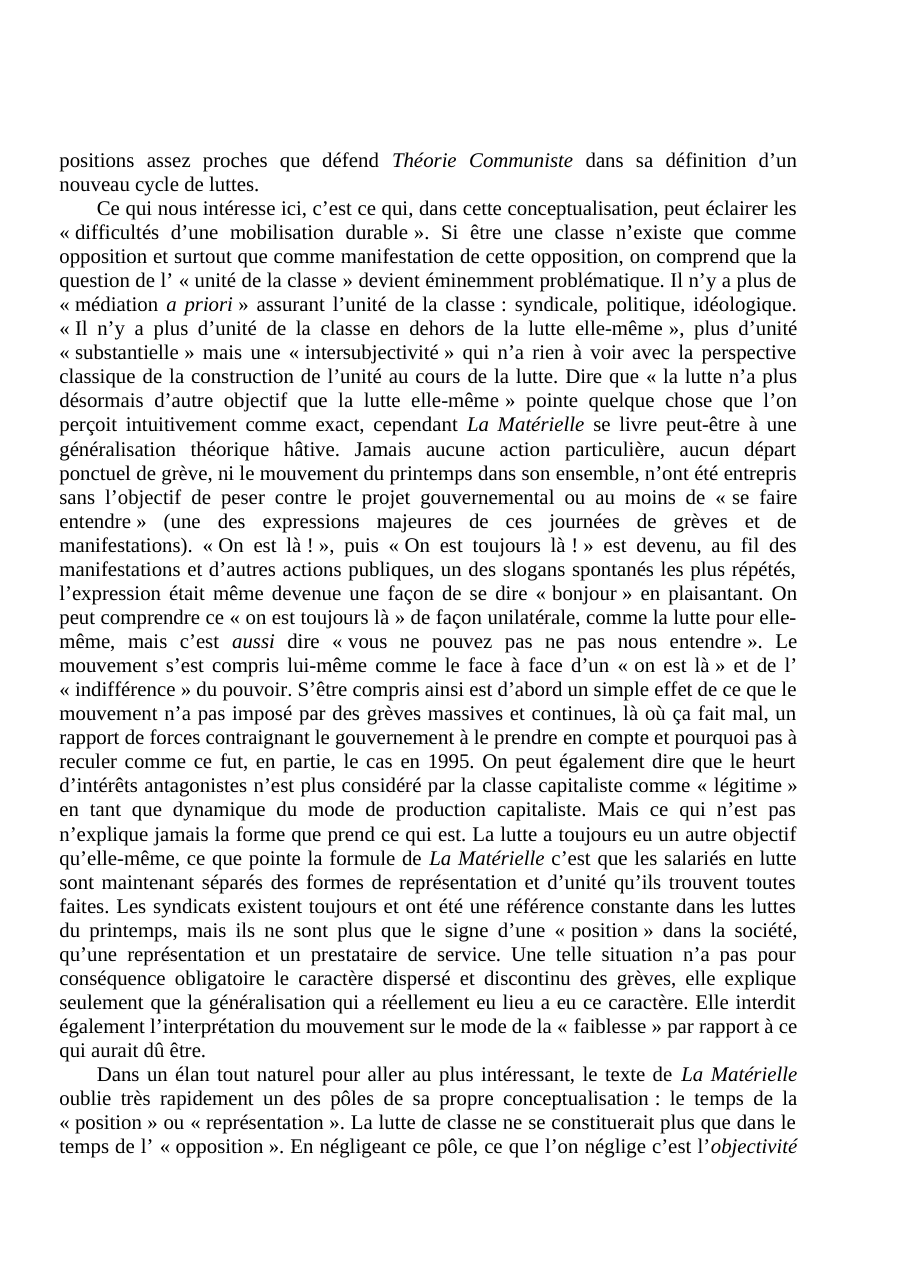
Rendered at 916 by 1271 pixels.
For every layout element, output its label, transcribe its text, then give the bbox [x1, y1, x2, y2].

text positions assez proches que défend Théorie Communiste dans sa définition d’un nouveau cycle de luttes. [59, 148, 797, 196]
text Dans un élan tout naturel pour aller au plus intéressant, le texte de La Matérielle oublie très rapidement un des pôles de sa propre conceptualisation : le temps de la « position » ou « représentation ». La lutte de classe ne se constituerait plus que dans le temps de l’ « opposition ». En négligeant ce pôle, ce que l’on néglige c’est l’objectivité [59, 1062, 797, 1158]
text Ce qui nous intéresse ici, c’est ce qui, dans cette conceptualisation, peut éclairer les « difficultés d’une mobilisation durable ». Si être une classe n’existe que comme opposition et surtout que comme manifestation de cette opposition, on comprend que la question de l’ « unité de la classe » devient éminemment problématique. Il n’y a plus de « médiation a priori » assurant l’unité de la classe : syndicale, politique, idéologique. « Il n’y a plus d’unité de la classe en dehors de la lutte elle-même », plus d’unité « substantielle » mais une « intersubjectivité » qui n’a rien à voir avec la perspective classique de la construction de l’unité au cours de la lutte. Dire que « la lutte n’a plus désormais d’autre objectif que la lutte elle-même » pointe quelque chose que l’on perçoit intuitivement comme exact, cependant La Matérielle se livre peut-être à une généralisation théorique hâtive. Jamais aucune action particulière, aucun départ ponctuel de grève, ni le mouvement du printemps dans son ensemble, n’ont été entrepris sans l’objectif de peser contre le projet gouvernemental ou au moins de « se faire entendre » (une des expressions majeures de ces journées de grèves et de manifestations). « On est là ! », puis « On est toujours là ! » est devenu, au fil des manifestations et d’autres actions publiques, un des slogans spontanés les plus répétés, l’expression était même devenue une façon de se dire « bonjour » en plaisantant. On peut comprendre ce « on est toujours là » de façon unilatérale, comme la lutte pour elle-même, mais c’est aussi dire « vous ne pouvez pas ne pas nous entendre ». Le mouvement s’est compris lui-même comme le face à face d’un « on est là » et de l’ « indifférence » du pouvoir. S’être compris ainsi est d’abord un simple effet de ce que le mouvement n’a pas imposé par des grèves massives et continues, là où ça fait mal, un rapport de forces contraignant le gouvernement à le prendre en compte et pourquoi pas à reculer comme ce fut, en partie, le cas en 1995. On peut également dire que le heurt d’intérêts antagonistes n’est plus considéré par la classe capitaliste comme « légitime » en tant que dynamique du mode de production capitaliste. Mais ce qui n’est pas n’explique jamais la forme que prend ce qui est. La lutte a toujours eu un autre objectif qu’elle-même, ce que pointe la formule de La Matérielle c’est que les salariés en lutte sont maintenant séparés des formes de représentation et d’unité qu’ils trouvent toutes faites. Les syndicats existent toujours et ont été une référence constante dans les luttes du printemps, mais ils ne sont plus que le signe d’une « position » dans la société, qu’une représentation et un prestataire de service. Une telle situation n’a pas pour conséquence obligatoire le caractère dispersé et discontinu des grèves, elle explique seulement que la généralisation qui a réellement eu lieu a eu ce caractère. Elle interdit également l’interprétation du mouvement sur le mode de la « faiblesse » par rapport à ce qui aurait dû être. [59, 196, 797, 1062]
